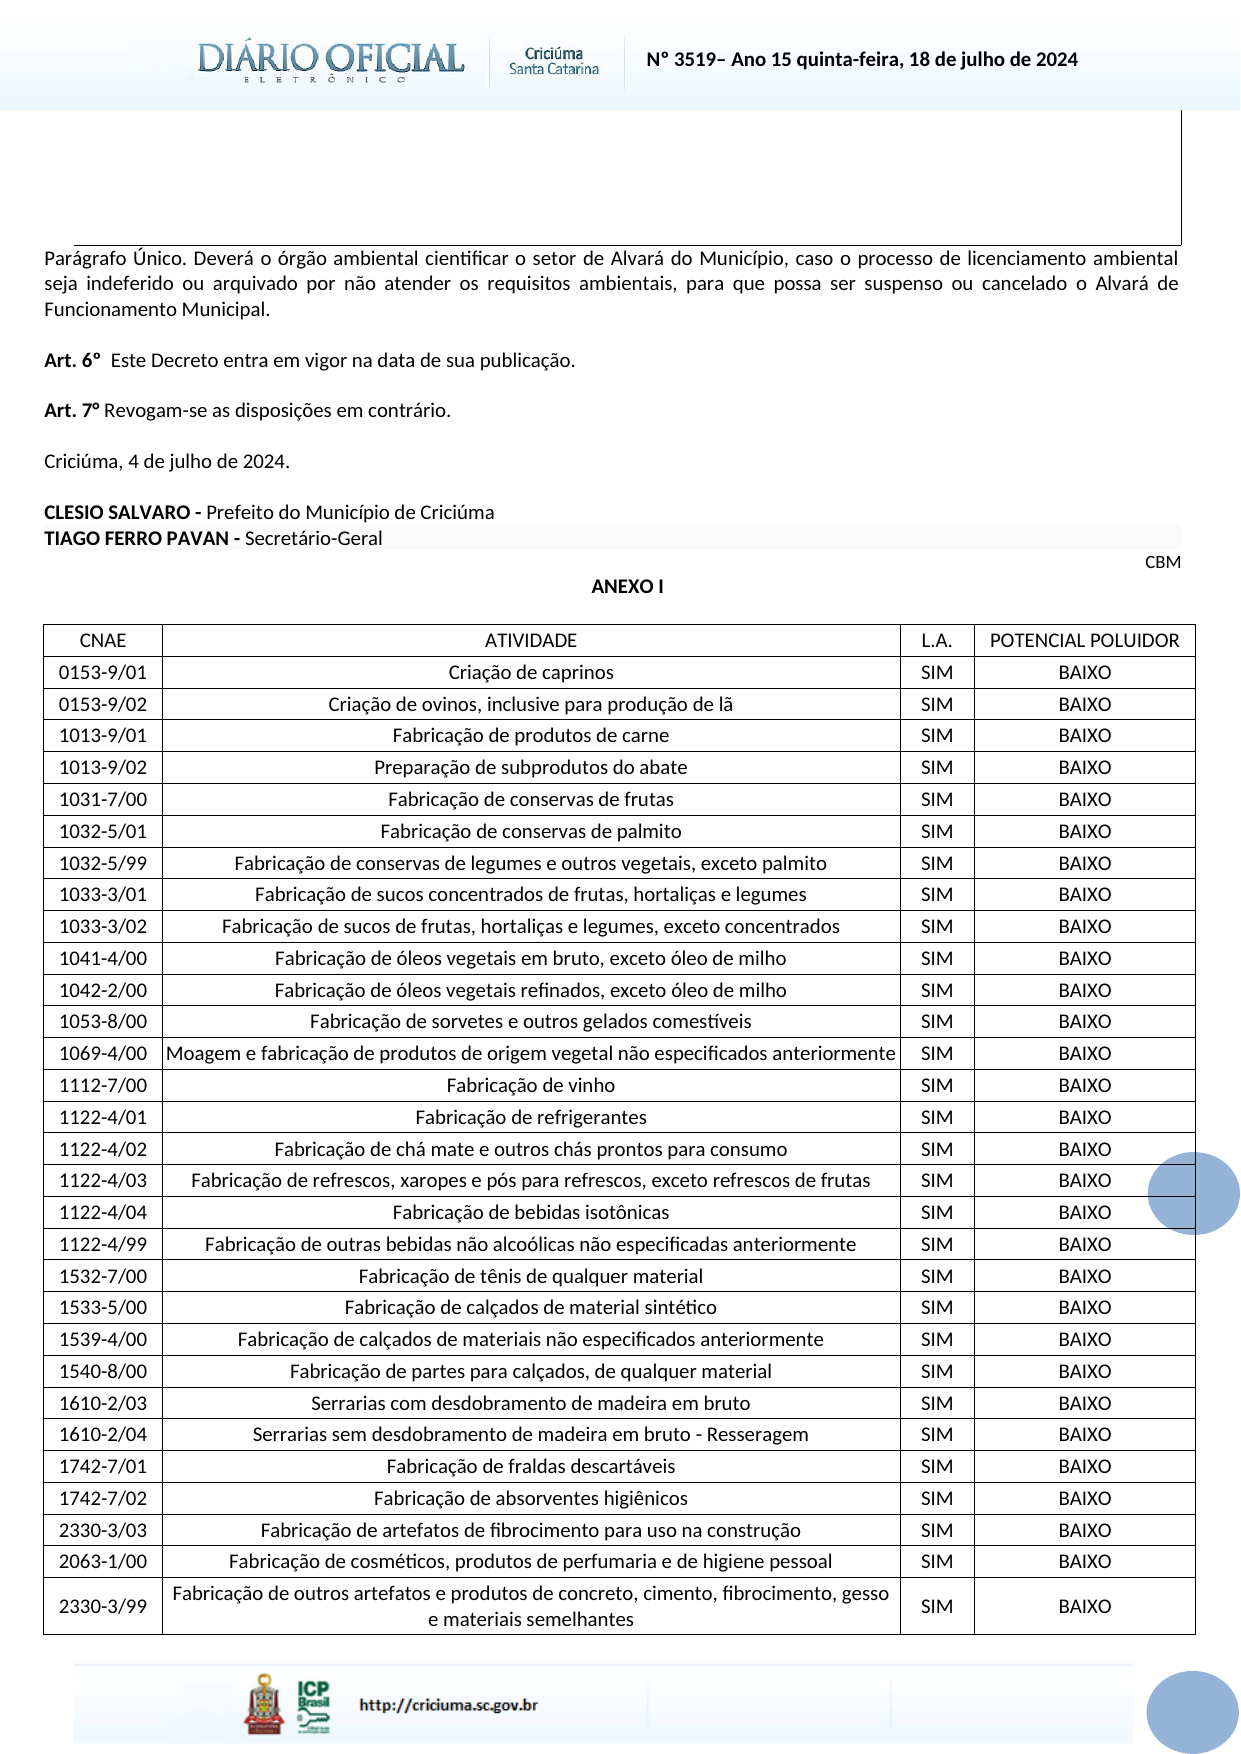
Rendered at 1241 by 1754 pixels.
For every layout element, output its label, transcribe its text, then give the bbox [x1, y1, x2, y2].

table_cell 1539-4/00 [44, 1324, 162, 1355]
table_cell BAIXO [975, 879, 1195, 910]
table_cell SIM [901, 943, 974, 973]
text Art. 7° Revogam-se as disposições em contrário. [44, 398, 1181, 423]
table_cell BAIXO [975, 943, 1195, 973]
table_cell SIM [901, 1419, 974, 1450]
table_cell SIM [901, 1451, 974, 1482]
table_cell SIM [901, 1324, 974, 1355]
table_cell 1742-7/02 [44, 1483, 162, 1513]
table_cell BAIXO [975, 848, 1195, 878]
table_cell Criação de ovinos, inclusive para produção de lã [163, 689, 900, 719]
table_cell 2330-3/99 [44, 1578, 162, 1634]
text Art. 6º Este Decreto entra em vigor na data de sua publicação. [44, 347, 1181, 372]
table_cell BAIXO [975, 1292, 1195, 1323]
table_cell 1032-5/99 [44, 848, 162, 878]
table_cell Fabricação de calçados de materiais não especificados anteriormente [163, 1324, 900, 1355]
table_cell 1053-8/00 [44, 1006, 162, 1037]
table_cell 0153-9/02 [44, 689, 162, 719]
table_cell BAIXO [975, 816, 1195, 846]
table_cell SIM [901, 1388, 974, 1418]
table_cell 1013-9/02 [44, 752, 162, 783]
table_cell SIM [901, 1546, 974, 1577]
table_cell Moagem e fabricação de produtos de origem vegetal não especificados anteriormente [163, 1038, 900, 1069]
table_cell 1033-3/01 [44, 879, 162, 910]
table_cell 1069-4/00 [44, 1038, 162, 1069]
table_cell BAIXO [975, 1483, 1195, 1513]
table_cell SIM [901, 1070, 974, 1101]
table_cell BAIXO [975, 1165, 1159, 1196]
table_cell Fabricação de absorventes higiênicos [163, 1483, 900, 1513]
table_cell SIM [901, 1038, 974, 1069]
table_cell 1122-4/03 [44, 1165, 162, 1196]
table_cell SIM [901, 1006, 974, 1037]
table_cell BAIXO [975, 1229, 1195, 1259]
table_cell Criação de caprinos [163, 657, 900, 687]
table_cell BAIXO [975, 1388, 1195, 1418]
table_cell 1013-9/01 [44, 720, 162, 751]
table_cell 1032-5/01 [44, 816, 162, 846]
table_cell 1533-5/00 [44, 1292, 162, 1323]
text CBM [44, 550, 1181, 573]
table_cell Fabricação de óleos vegetais refinados, exceto óleo de milho [163, 975, 900, 1005]
table_cell BAIXO [975, 1578, 1195, 1634]
table_cell 2063-1/00 [44, 1546, 162, 1577]
table_cell BAIXO [975, 752, 1195, 783]
table_cell Fabricação de refrigerantes [163, 1102, 900, 1132]
table_cell BAIXO [975, 1260, 1195, 1291]
table_cell Fabricação de óleos vegetais em bruto, exceto óleo de milho [163, 943, 900, 973]
table_cell 0153-9/01 [44, 657, 162, 687]
table_cell BAIXO [975, 1038, 1195, 1069]
table_cell BAIXO [975, 1133, 1195, 1164]
table_header ATIVIDADE [163, 625, 900, 656]
table_cell 1042-2/00 [44, 975, 162, 1005]
table_cell SIM [901, 1578, 974, 1634]
table_cell Serrarias sem desdobramento de madeira em bruto - Resseragem [163, 1419, 900, 1450]
table_cell SIM [901, 657, 974, 687]
table_cell 1031-7/00 [44, 784, 162, 814]
table_cell BAIXO [975, 1419, 1195, 1450]
table_cell SIM [901, 848, 974, 878]
table_cell BAIXO [975, 1515, 1195, 1545]
table_cell Fabricação de chá mate e outros chás prontos para consumo [163, 1133, 900, 1164]
table_cell SIM [901, 1133, 974, 1164]
table_cell SIM [901, 1165, 974, 1196]
table_cell SIM [901, 879, 974, 910]
table_cell Fabricação de outros artefatos e produtos de concreto, cimento, fibrocimento, gesso e materiais semelhantes [163, 1578, 900, 1634]
table_cell Fabricação de fraldas descartáveis [163, 1451, 900, 1482]
table_cell 1122-4/99 [44, 1229, 162, 1259]
table_cell 1742-7/01 [44, 1451, 162, 1482]
table_cell Fabricação de produtos de carne [163, 720, 900, 751]
table_cell Preparação de subprodutos do abate [163, 752, 900, 783]
table_cell Fabricação de refrescos, xaropes e pós para refrescos, exceto refrescos de frutas [163, 1165, 900, 1196]
text CLESIO SALVARO - Prefeito do Município de Criciúma [44, 499, 1181, 525]
table_cell Fabricação de cosméticos, produtos de perfumaria e de higiene pessoal [163, 1546, 900, 1577]
table_header CNAE [44, 625, 162, 656]
table_cell BAIXO [975, 1546, 1195, 1577]
table_cell Fabricação de conservas de legumes e outros vegetais, exceto palmito [163, 848, 900, 878]
table_cell SIM [901, 1356, 974, 1386]
text ANEXO I [74, 573, 1181, 598]
table_cell Fabricação de outras bebidas não alcoólicas não especificadas anteriormente [163, 1229, 900, 1259]
table_cell SIM [901, 1483, 974, 1513]
table_cell 1122-4/04 [44, 1197, 162, 1228]
table_cell 1610-2/03 [44, 1388, 162, 1418]
table_cell SIM [901, 816, 974, 846]
table_cell BAIXO [975, 689, 1195, 719]
table_cell BAIXO [975, 657, 1195, 687]
table_cell Fabricação de sucos concentrados de frutas, hortaliças e legumes [163, 879, 900, 910]
text Criciúma, 4 de julho de 2024. [44, 448, 1181, 474]
table_cell Fabricação de artefatos de fibrocimento para uso na construção [163, 1515, 900, 1545]
table_cell SIM [901, 975, 974, 1005]
table_cell 1540-8/00 [44, 1356, 162, 1386]
table_cell SIM [901, 752, 974, 783]
table_header L.A. [901, 625, 974, 656]
table_cell 1122-4/02 [44, 1133, 162, 1164]
table_cell BAIXO [975, 784, 1195, 814]
text TIAGO FERRO PAVAN - Secretário-Geral [44, 525, 1181, 550]
table_cell 1041-4/00 [44, 943, 162, 973]
table_cell Fabricação de partes para calçados, de qualquer material [163, 1356, 900, 1386]
table_cell Fabricação de conservas de frutas [163, 784, 900, 814]
table_cell Fabricação de bebidas isotônicas [163, 1197, 900, 1228]
table_cell BAIXO [975, 1356, 1195, 1386]
table_cell BAIXO [975, 975, 1195, 1005]
table_cell 1610-2/04 [44, 1419, 162, 1450]
table_cell BAIXO [975, 1197, 1166, 1228]
table_cell Fabricação de sorvetes e outros gelados comestíveis [163, 1006, 900, 1037]
table_cell SIM [901, 1515, 974, 1545]
table_cell SIM [901, 1229, 974, 1259]
table_cell BAIXO [975, 720, 1195, 751]
table_cell SIM [901, 784, 974, 814]
table_cell 1532-7/00 [44, 1260, 162, 1291]
table_cell SIM [901, 1292, 974, 1323]
table_cell Serrarias com desdobramento de madeira em bruto [163, 1388, 900, 1418]
table_cell 2330-3/03 [44, 1515, 162, 1545]
table_header POTENCIAL POLUIDOR [975, 625, 1195, 656]
table_cell Fabricação de tênis de qualquer material [163, 1260, 900, 1291]
table_cell 1122-4/01 [44, 1102, 162, 1132]
table_cell BAIXO [975, 1102, 1195, 1132]
table_cell Fabricação de sucos de frutas, hortaliças e legumes, exceto concentrados [163, 911, 900, 942]
table_cell 1033-3/02 [44, 911, 162, 942]
table_cell SIM [901, 911, 974, 942]
table_cell 1112-7/00 [44, 1070, 162, 1101]
table_cell BAIXO [975, 1324, 1195, 1355]
table_cell BAIXO [975, 1070, 1195, 1101]
table_cell SIM [901, 1102, 974, 1132]
table_cell Fabricação de calçados de material sintético [163, 1292, 900, 1323]
table_cell Fabricação de conservas de palmito [163, 816, 900, 846]
table_cell SIM [901, 689, 974, 719]
table_cell BAIXO [975, 911, 1195, 942]
table_cell Fabricação de vinho [163, 1070, 900, 1101]
table_cell SIM [901, 1260, 974, 1291]
table_cell SIM [901, 1197, 974, 1228]
table_cell SIM [901, 720, 974, 751]
text Parágrafo Único. Deverá o órgão ambiental cientificar o setor de Alvará do Município, caso o processo de licenciamento ambiental seja indeferido ou arquivado por não atender os requisitos ambientais, para que possa ser suspenso ou cancelado o Alvará de Funcionamento Municipal. [44, 245, 1181, 321]
table_cell BAIXO [975, 1006, 1195, 1037]
table_cell BAIXO [975, 1451, 1195, 1482]
